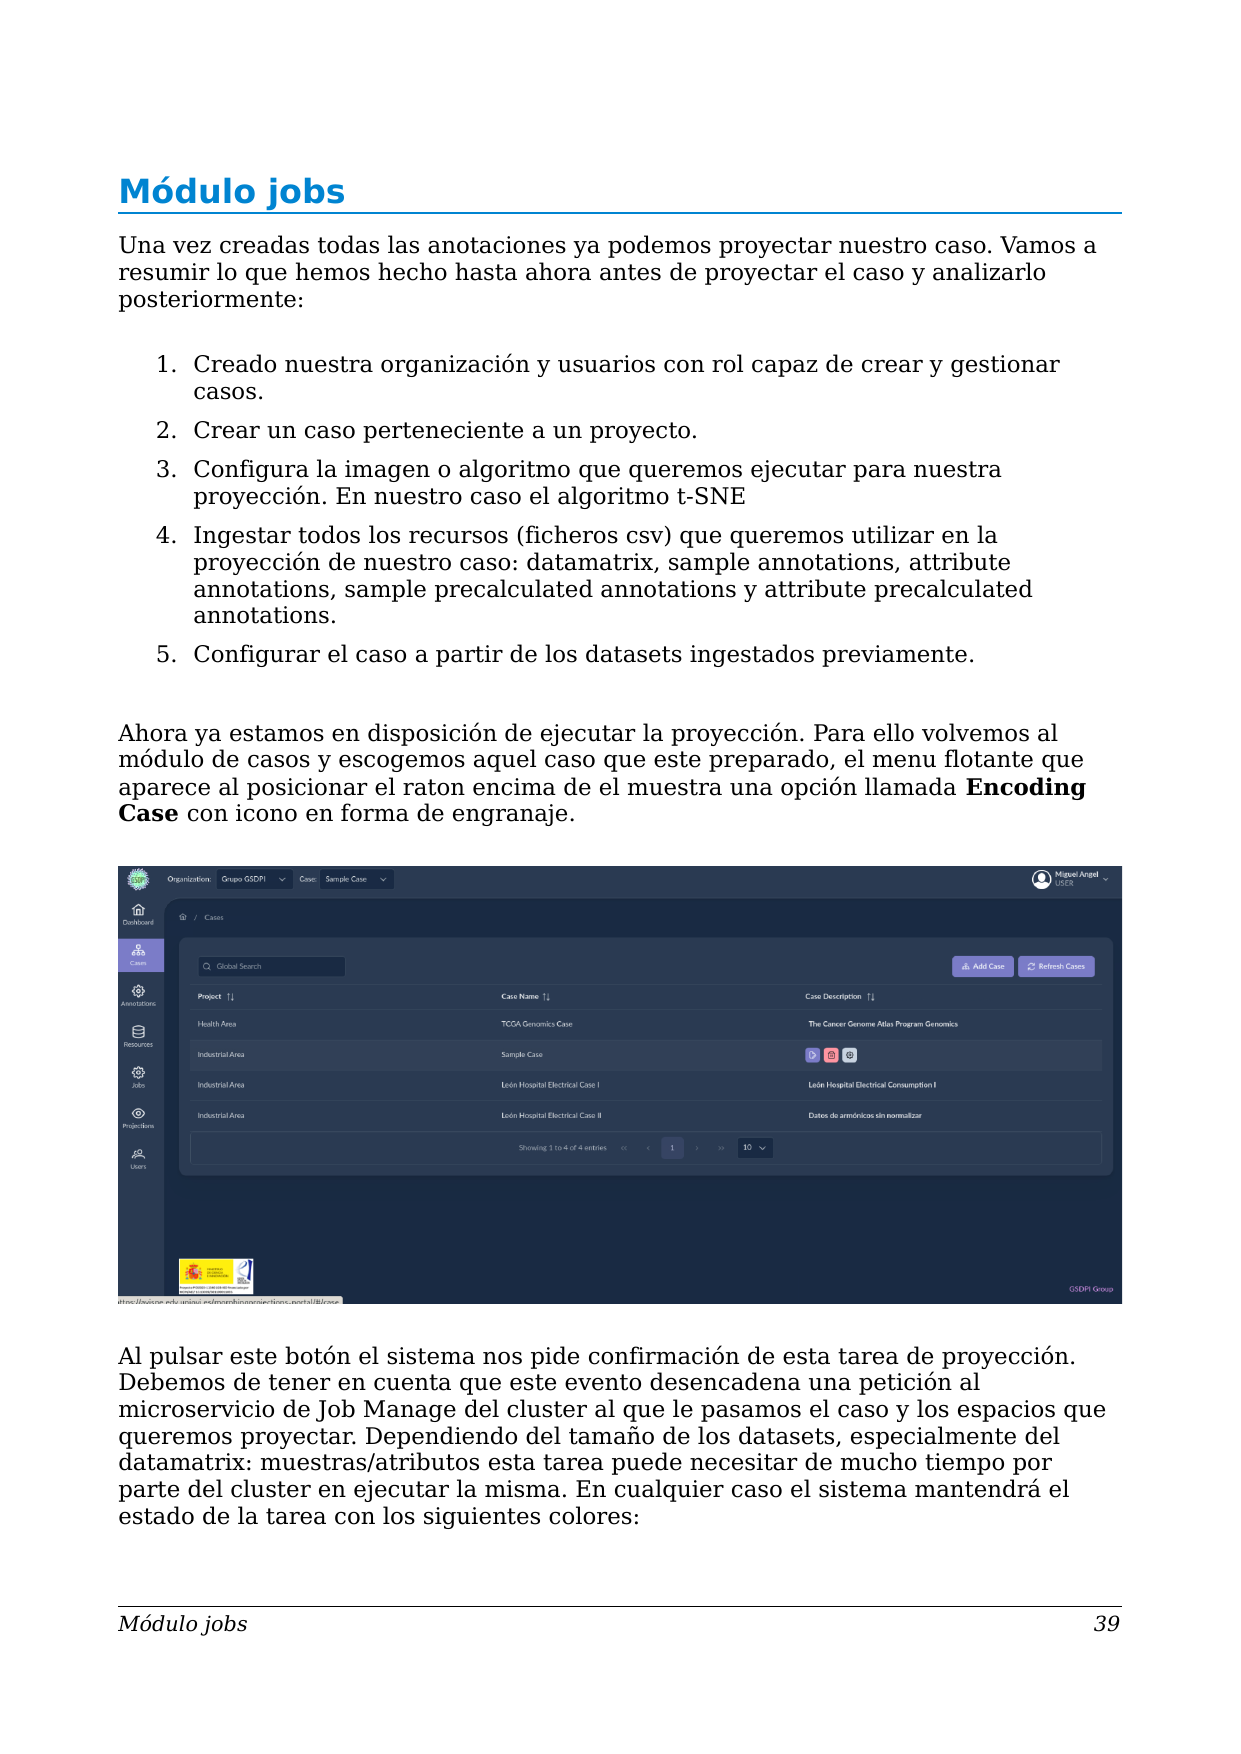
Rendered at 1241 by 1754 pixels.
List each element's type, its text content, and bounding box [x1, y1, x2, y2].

list Creado nuestra organización y usuarios con rol capaz de crear y gestionar casos. [156, 352, 1122, 405]
picture [118, 866, 1123, 1304]
list Configura la imagen o algoritmo que queremos ejecutar para nuestra proyección. En nuestro caso el algoritmo t-SNE [156, 457, 1122, 510]
text Al pulsar este botón el sistema nos pide confirmación de esta tarea de proyección. Debemos de tener en cuenta que este evento desencadena una petición al microservicio de Job Manage del cluster al que le pasamos el caso y los espacios que queremos proyectar. Dependiendo del tamaño de los datasets, especialmente del datamatrix: muestras/atributos esta tarea puede necesitar de mucho tiempo por parte del cluster en ejecutar la misma. En cualquier caso el sistema mantendrá el estado de la tarea con los siguientes colores: [118, 1343, 1122, 1529]
list Ingestar todos los recursos (ficheros csv) que queremos utilizar en la proyección de nuestro caso: datamatrix, sample annotations, attribute annotations, sample precalculated annotations y attribute precalculated annotations. [156, 522, 1122, 629]
text Una vez creadas todas las anotaciones ya podemos proyectar nuestro caso. Vamos a resumir lo que hemos hecho hasta ahora antes de proyectar el caso y analizarlo posteriormente: [118, 232, 1122, 339]
list Configurar el caso a partir de los datasets ingestados previamente. [156, 642, 1122, 668]
list Crear un caso perteneciente a un proyecto. [156, 417, 1122, 444]
subtitle Módulo jobs [118, 173, 1122, 212]
text Ahora ya estamos en disposición de ejecutar la proyección. Para ello volvemos al módulo de casos y escogemos aquel caso que este preparado, el menu flotante que aparece al posicionar el raton encima de el muestra una opción llamada Encoding Case con icono en forma de engranaje. [118, 720, 1122, 854]
